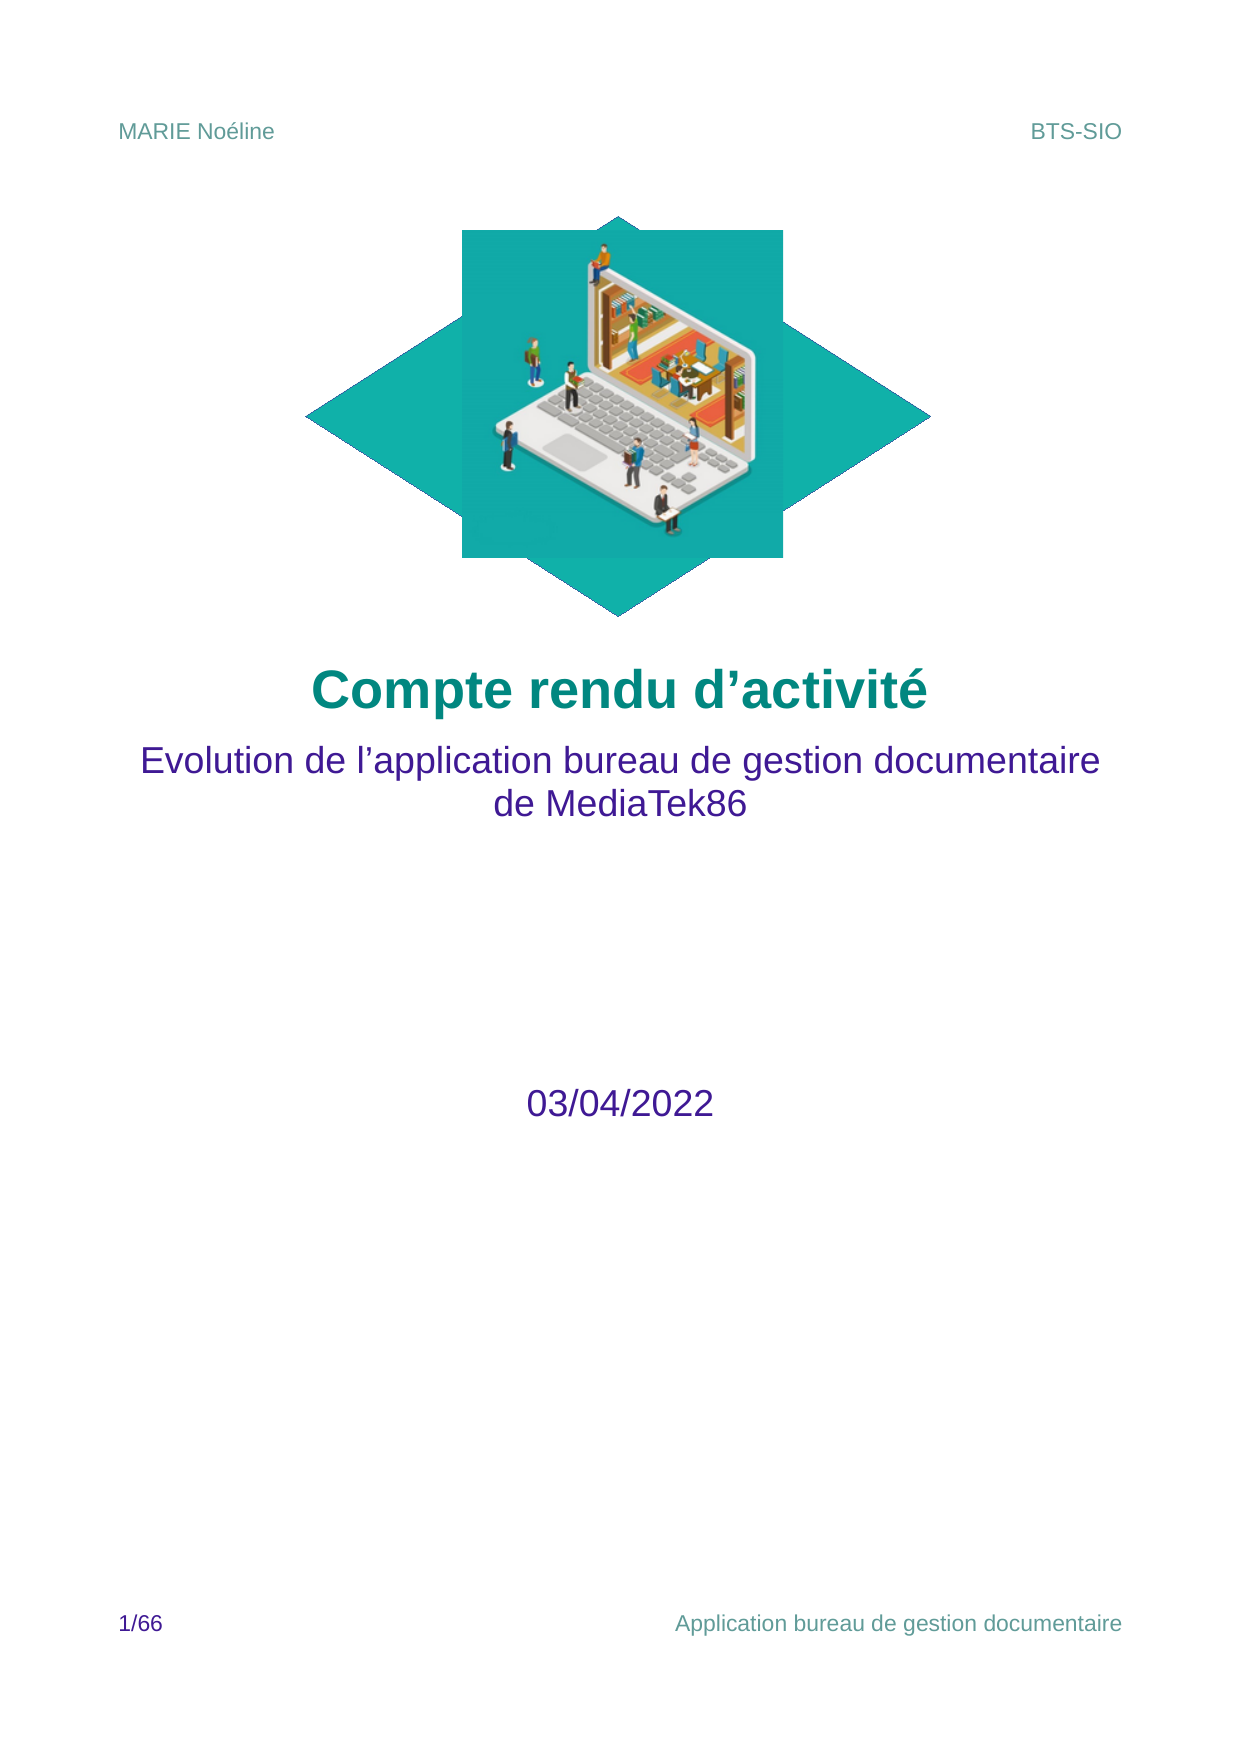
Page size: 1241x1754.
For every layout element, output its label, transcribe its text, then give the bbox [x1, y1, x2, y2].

picture [462, 230, 784, 558]
subtitle Compte rendu d’activité [118, 657, 1122, 719]
subtitle 03/04/2022 [118, 1081, 1122, 1124]
subtitle Evolution de l’application bureau de gestion documentaire de MediaTek86 [118, 738, 1122, 824]
